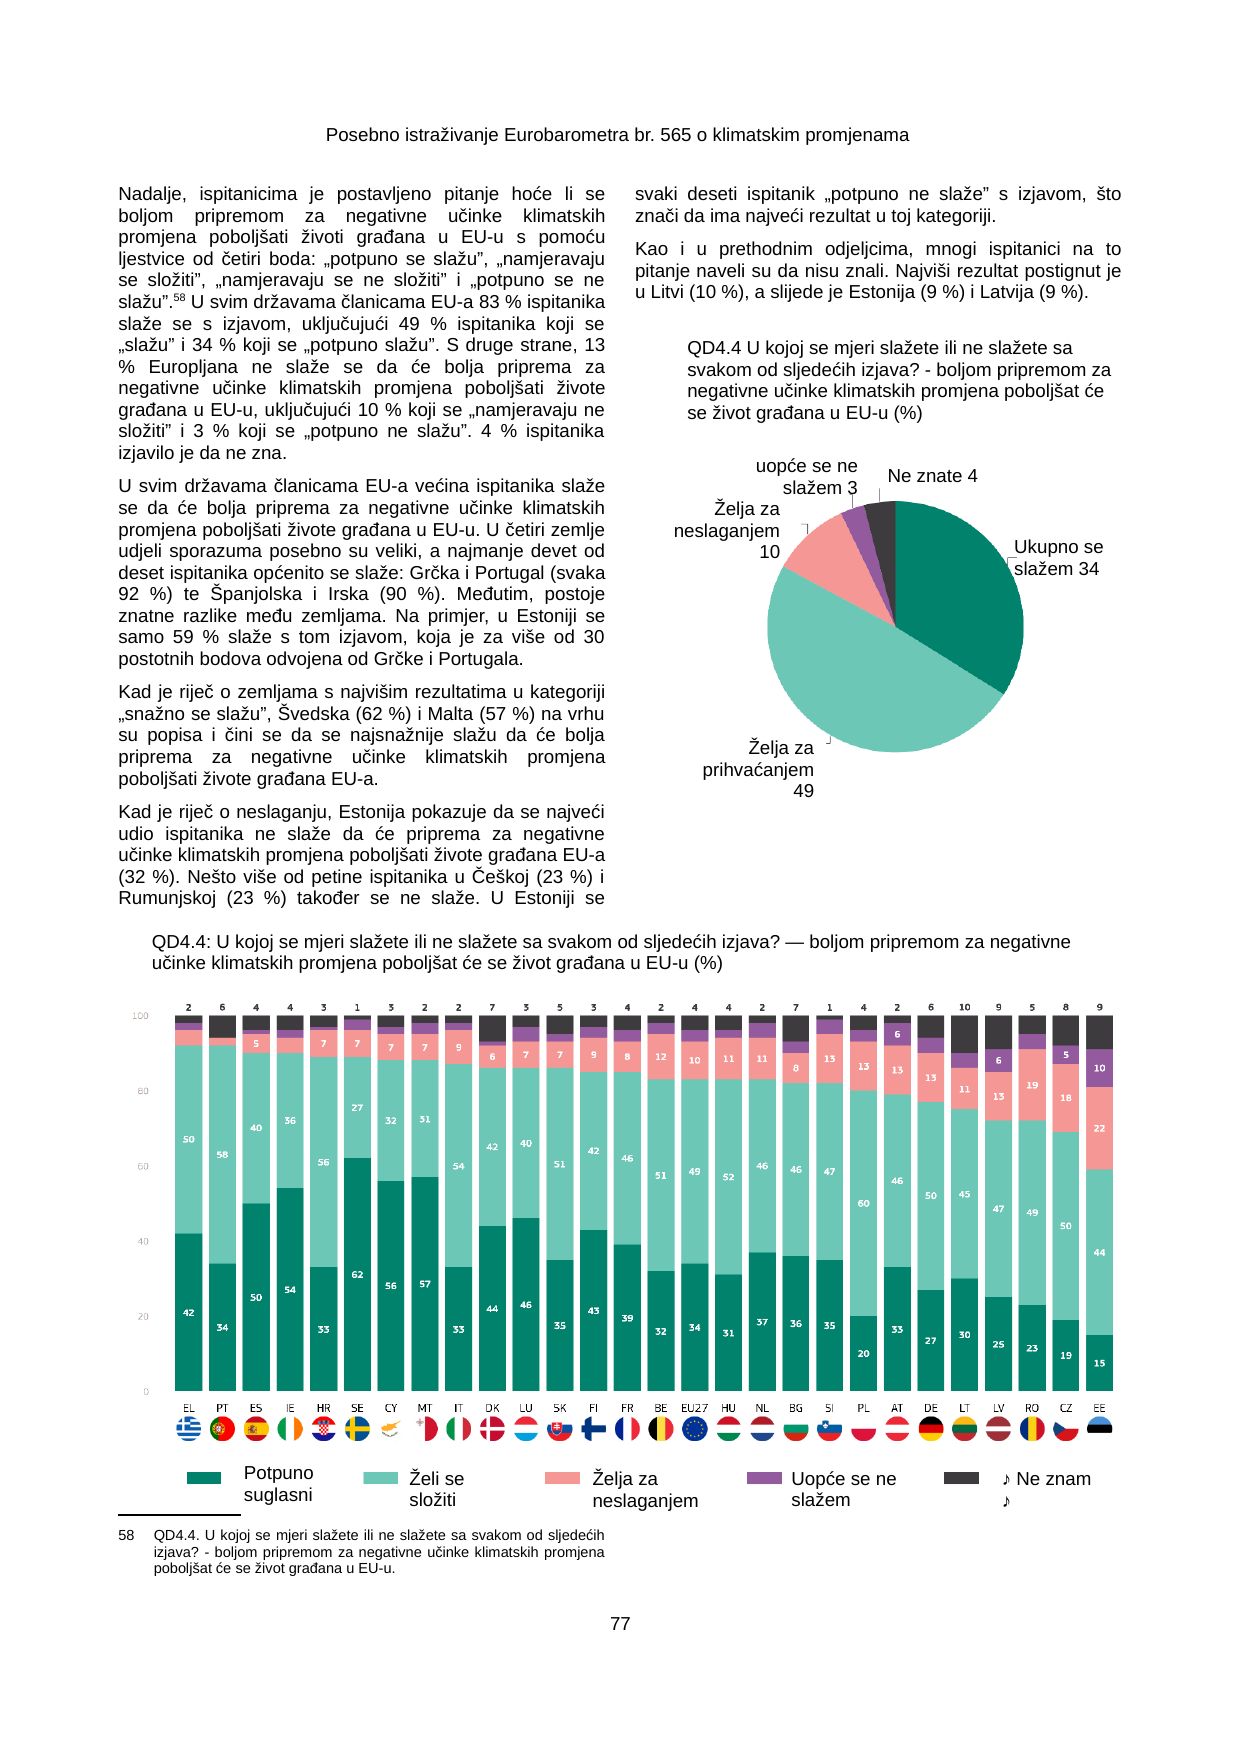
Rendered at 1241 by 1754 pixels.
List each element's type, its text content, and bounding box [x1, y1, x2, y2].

picture [124, 993, 1133, 1449]
text QD4.4. U kojoj se mjeri slažete ili ne slažete sa svakom od sljedećih izjava? - boljom pripremom za negativne učinke klimatskih promjena poboljšat će se život građana u EU-u. [118, 1527, 605, 1577]
picture [176, 1455, 986, 1498]
text svaki deseti ispitanik „potpuno ne slaže” s izjavom, što znači da ima najveći rezultat u toj kategoriji. [635, 183, 1122, 226]
text Kao i u prethodnim odjeljcima, mnogi ispitanici na to pitanje naveli su da nisu znali. Najviši rezultat postignut je u Litvi (10 %), a slijede je Estonija (9 %) i Latvija (9 %). [635, 238, 1122, 303]
text U svim državama članicama EU-a većina ispitanika slaže se da će bolja priprema za negativne učinke klimatskih promjena poboljšati živote građana u EU-u. U četiri zemlje udjeli sporazuma posebno su veliki, a najmanje devet od deset ispitanika općenito se slaže: Grčka i Portugal (svaka 92 %) te Španjolska i Irska (90 %). Međutim, postoje znatne razlike među zemljama. Na primjer, u Estoniji se samo 59 % slaže s tom izjavom, koja je za više od 30 postotnih bodova odvojena od Grčke i Portugala. [118, 475, 605, 669]
picture [764, 485, 1024, 755]
text Kad je riječ o neslaganju, Estonija pokazuje da se najveći udio ispitanika ne slaže da će priprema za negativne učinke klimatskih promjena poboljšati živote građana EU-a (32 %). Nešto više od petine ispitanika u Češkoj (23 %) i Rumunjskoj (23 %) također se ne slaže. U Estoniji se [118, 801, 605, 909]
text Kad je riječ o zemljama s najvišim rezultatima u kategoriji „snažno se slažu”, Švedska (62 %) i Malta (57 %) na vrhu su popisa i čini se da se najsnažnije slažu da će bolja priprema za negativne učinke klimatskih promjena poboljšati živote građana EU-a. [118, 681, 605, 789]
text Nadalje, ispitanicima je postavljeno pitanje hoće li se boljom pripremom za negativne učinke klimatskih promjena poboljšati životi građana u EU-u s pomoću ljestvice od četiri boda: „potpuno se slažu”, „namjeravaju se složiti”, „namjeravaju se ne složiti” i „potpuno se ne slažu”. U svim državama članicama EU-a 83 % ispitanika slaže se s izjavom, uključujući 49 % ispitanika koji se „slažu” i 34 % koji se „potpuno slažu”. S druge strane, 13 % Europljana ne slaže se da će bolja priprema za negativne učinke klimatskih promjena poboljšati živote građana u EU-u, uključujući 10 % koji se „namjeravaju ne složiti” i 3 % koji se „potpuno ne slažu”. 4 % ispitanika izjavilo je da ne zna. [118, 183, 605, 463]
